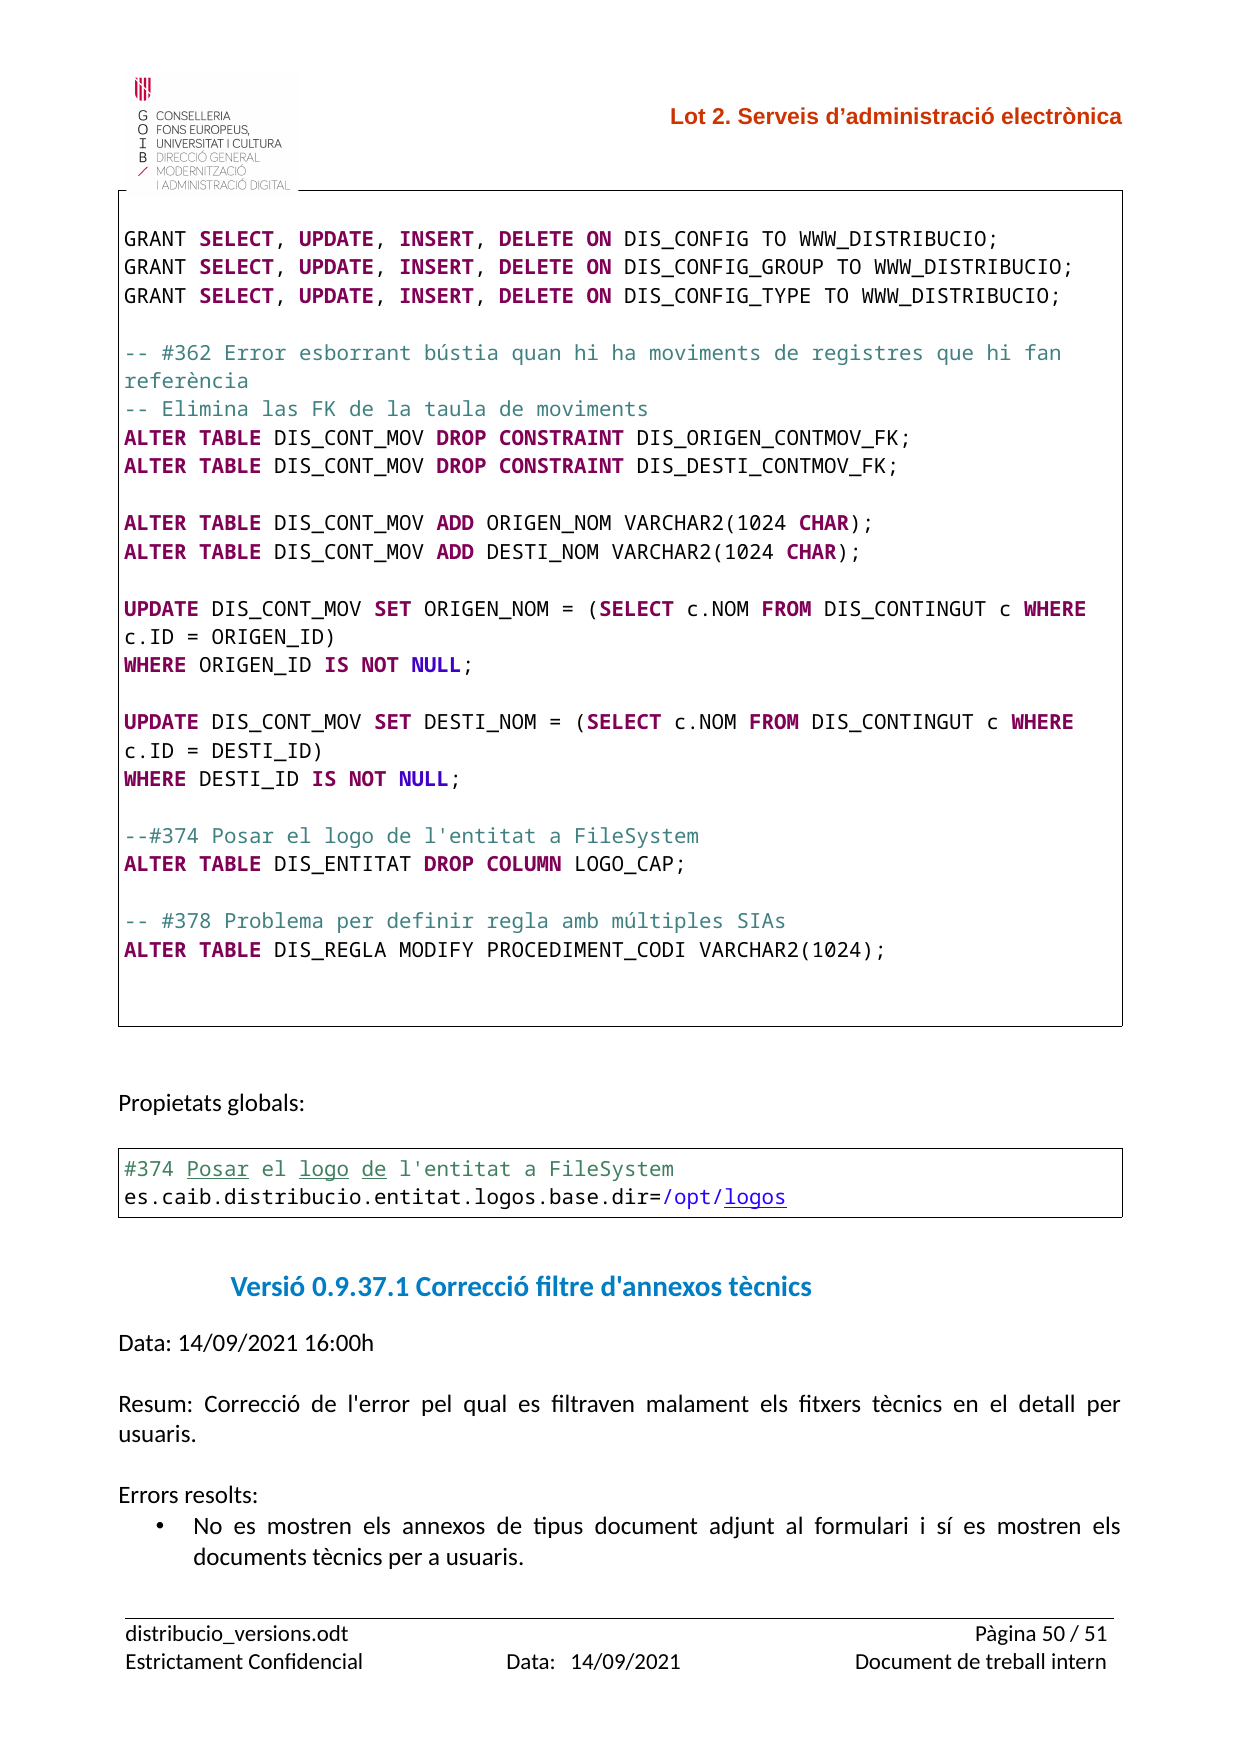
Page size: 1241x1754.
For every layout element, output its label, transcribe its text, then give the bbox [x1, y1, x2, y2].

text Data: 14/09/2021 16:00h [118, 1327, 1122, 1358]
table_header GRANT SELECT, UPDATE, INSERT, DELETE ON DIS_CONFIG TO WWW_DISTRIBUCIO; GRANT SELECT, UPDATE, INSERT, DELETE ON DIS_CONFIG_GROUP TO WWW_DISTRIBUCIO; GRANT SELECT, UPDATE, INSERT, DELETE ON DIS_CONFIG_TYPE TO WWW_DISTRIBUCIO; -- #362 Error esborrant bústia quan hi ha moviments de registres que hi fan referència -- Elimina las FK de la taula de moviments ALTER TABLE DIS_CONT_MOV DROP CONSTRAINT DIS_ORIGEN_CONTMOV_FK; ALTER TABLE DIS_CONT_MOV DROP CONSTRAINT DIS_DESTI_CONTMOV_FK; ALTER TABLE DIS_CONT_MOV ADD ORIGEN_NOM VARCHAR2(1024 CHAR); ALTER TABLE DIS_CONT_MOV ADD DESTI_NOM VARCHAR2(1024 CHAR); UPDATE DIS_CONT_MOV SET ORIGEN_NOM = (SELECT c.NOM FROM DIS_CONTINGUT c WHERE c.ID = ORIGEN_ID) WHERE ORIGEN_ID IS NOT NULL; UPDATE DIS_CONT_MOV SET DESTI_NOM = (SELECT c.NOM FROM DIS_CONTINGUT c WHERE c.ID = DESTI_ID) WHERE DESTI_ID IS NOT NULL; --#374 Posar el logo de l'entitat a FileSystem ALTER TABLE DIS_ENTITAT DROP COLUMN LOGO_CAP; -- #378 Problema per definir regla amb múltiples SIAs ALTER TABLE DIS_REGLA MODIFY PROCEDIMENT_CODI VARCHAR2(1024); [119, 191, 1122, 1026]
list No es mostren els annexos de tipus document adjunt al formulari i sí es mostren els documents tècnics per a usuaris. [156, 1510, 1122, 1571]
table_header #374 Posar el logo de l'entitat a FileSystem es.caib.distribucio.entitat.logos.base.dir=/opt/logos [119, 1149, 1122, 1217]
subtitle Versió 0.9.37.1 Correcció filtre d'annexos tècnics [153, 1268, 1122, 1303]
text Errors resolts: [118, 1480, 1122, 1510]
picture [126, 70, 299, 197]
text Resum: Correcció de l'error pel qual es filtraven malament els fitxers tècnics en el detall per usuaris. [118, 1388, 1122, 1449]
text Propietats globals: [118, 1087, 1122, 1118]
